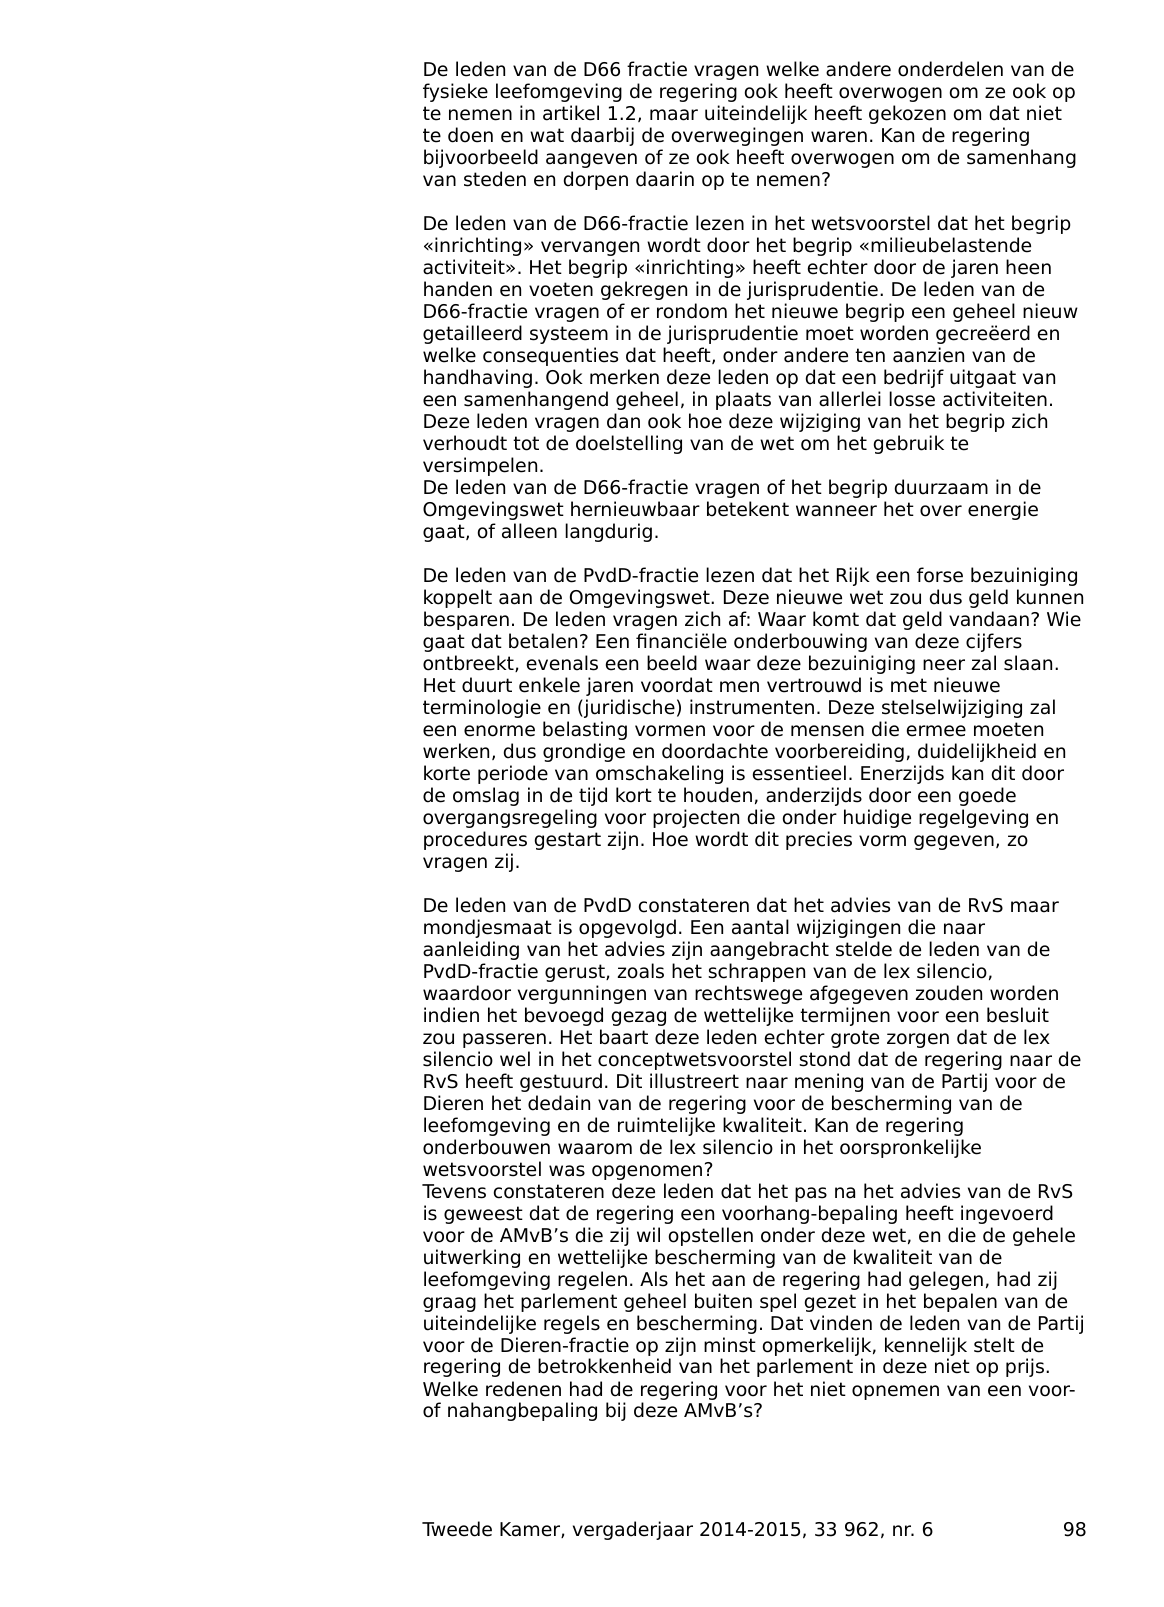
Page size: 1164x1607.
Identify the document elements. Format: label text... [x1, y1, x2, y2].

text Het duurt enkele jaren voordat men vertrouwd is met nieuwe terminologie en (juridische) instrumenten. Deze stelselwijziging zal een enorme belasting vormen voor de mensen die ermee moeten werken, dus grondige en doordachte voorbereiding, duidelijkheid en korte periode van omschakeling is essentieel. Enerzijds kan dit door de omslag in de tijd kort te houden, anderzijds door een goede overgangsregeling voor projecten die onder huidige regelgeving en procedures gestart zijn. Hoe wordt dit precies vorm gegeven, zo vragen zij. [422, 675, 1087, 873]
text De leden van de D66-fractie lezen in het wetsvoorstel dat het begrip «inrichting» vervangen wordt door het begrip «milieubelastende activiteit». Het begrip «inrichting» heeft echter door de jaren heen handen en voeten gekregen in de jurisprudentie. De leden van de D66-fractie vragen of er rondom het nieuwe begrip een geheel nieuw getailleerd systeem in de jurisprudentie moet worden gecreëerd en welke consequenties dat heeft, onder andere ten aanzien van de handhaving. Ook merken deze leden op dat een bedrijf uitgaat van een samenhangend geheel, in plaats van allerlei losse activiteiten. Deze leden vragen dan ook hoe deze wijziging van het begrip zich verhoudt tot de doelstelling van de wet om het gebruik te versimpelen. [422, 213, 1087, 477]
text Tevens constateren deze leden dat het pas na het advies van de RvS is geweest dat de regering een voorhang-bepaling heeft ingevoerd voor de AMvB’s die zij wil opstellen onder deze wet, en die de gehele uitwerking en wettelijke bescherming van de kwaliteit van de leefomgeving regelen. Als het aan de regering had gelegen, had zij graag het parlement geheel buiten spel gezet in het bepalen van de uiteindelijke regels en bescherming. Dat vinden de leden van de Partij voor de Dieren-fractie op zijn minst opmerkelijk, kennelijk stelt de regering de betrokkenheid van het parlement in deze niet op prijs. Welke redenen had de regering voor het niet opnemen van een voor- of nahangbepaling bij deze AMvB’s? [422, 1181, 1087, 1422]
text De leden van de PvdD constateren dat het advies van de RvS maar mondjesmaat is opgevolgd. Een aantal wijzigingen die naar aanleiding van het advies zijn aangebracht stelde de leden van de PvdD-fractie gerust, zoals het schrappen van de lex silencio, waardoor vergunningen van rechtswege afgegeven zouden worden indien het bevoegd gezag de wettelijke termijnen voor een besluit zou passeren. Het baart deze leden echter grote zorgen dat de lex silencio wel in het conceptwetsvoorstel stond dat de regering naar de RvS heeft gestuurd. Dit illustreert naar mening van de Partij voor de Dieren het dedain van de regering voor de bescherming van de leefomgeving en de ruimtelijke kwaliteit. Kan de regering onderbouwen waarom de lex silencio in het oorspronkelijke wetsvoorstel was opgenomen? [422, 895, 1087, 1181]
text De leden van de D66-fractie vragen of het begrip duurzaam in de Omgevingswet hernieuwbaar betekent wanneer het over energie gaat, of alleen langdurig. [422, 477, 1087, 543]
text De leden van de PvdD-fractie lezen dat het Rijk een forse bezuiniging koppelt aan de Omgevingswet. Deze nieuwe wet zou dus geld kunnen besparen. De leden vragen zich af: Waar komt dat geld vandaan? Wie gaat dat betalen? Een financiële onderbouwing van deze cijfers ontbreekt, evenals een beeld waar deze bezuiniging neer zal slaan. [422, 565, 1087, 675]
text De leden van de D66 fractie vragen welke andere onderdelen van de fysieke leefomgeving de regering ook heeft overwogen om ze ook op te nemen in artikel 1.2, maar uiteindelijk heeft gekozen om dat niet te doen en wat daarbij de overwegingen waren. Kan de regering bijvoorbeeld aangeven of ze ook heeft overwogen om de samenhang van steden en dorpen daarin op te nemen? [422, 59, 1087, 191]
